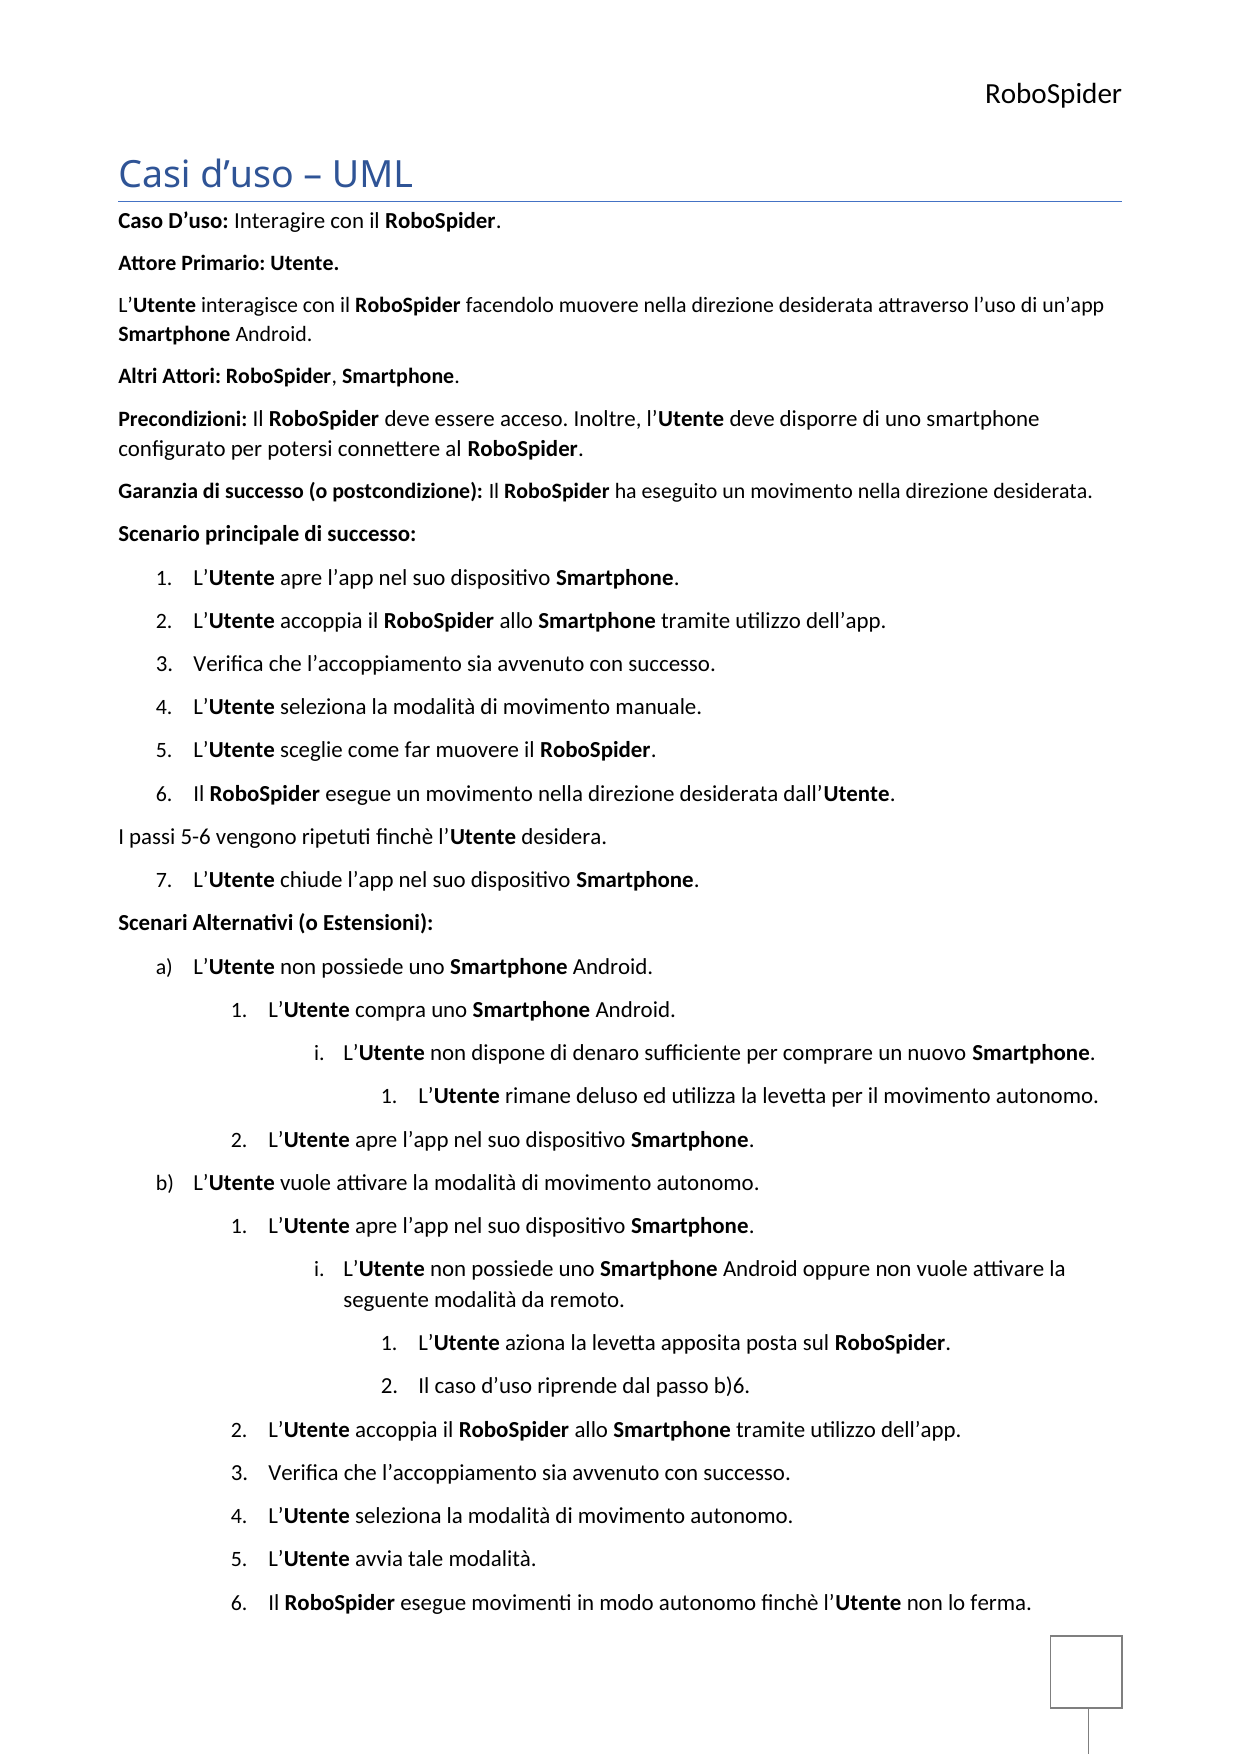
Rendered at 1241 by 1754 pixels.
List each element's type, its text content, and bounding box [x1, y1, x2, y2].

list Il caso d’uso riprende dal passo b)6. [381, 1372, 1122, 1399]
text Caso D’uso: Interagire con il RoboSpider. [118, 206, 1122, 234]
text Precondizioni: Il RoboSpider deve essere acceso. Inoltre, l’Utente deve disporre di uno smartphone configurato per potersi connettere al RoboSpider. [118, 404, 1122, 462]
text Garanzia di successo (o postcondizione): Il RoboSpider ha eseguito un movimento nella direzione desiderata. [118, 478, 1122, 504]
text Scenario principale di successo: [118, 519, 1122, 547]
list Il RoboSpider esegue movimenti in modo autonomo finchè l’Utente non lo ferma. [231, 1588, 1122, 1616]
list L’Utente sceglie come far muovere il RoboSpider. [156, 736, 1122, 764]
list L’Utente seleziona la modalità di movimento autonomo. [231, 1501, 1122, 1529]
text Scenari Alternativi (o Estensioni): [118, 908, 1122, 937]
list L’Utente chiude l’app nel suo dispositivo Smartphone. [156, 865, 1122, 893]
text L’Utente interagisce con il RoboSpider facendolo muovere nella direzione desiderata attraverso l’uso di un’app Smartphone Android. [118, 291, 1122, 347]
list Verifica che l’accoppiamento sia avvenuto con successo. [231, 1458, 1122, 1486]
list L’Utente apre l’app nel suo dispositivo Smartphone. [156, 563, 1122, 591]
text Altri Attori: RoboSpider, Smartphone. [118, 362, 1122, 389]
list L’Utente apre l’app nel suo dispositivo Smartphone. [231, 1211, 1122, 1239]
list L’Utente seleziona la modalità di movimento manuale. [156, 692, 1122, 720]
list Il RoboSpider esegue un movimento nella direzione desiderata dall’Utente. [156, 779, 1122, 807]
list L’Utente vuole attivare la modalità di movimento autonomo. [156, 1168, 1122, 1196]
list L’Utente non possiede uno Smartphone Android oppure non vuole attivare la seguente modalità da remoto. [324, 1254, 1122, 1313]
list L’Utente aziona la levetta apposita posta sul RoboSpider. [381, 1328, 1122, 1356]
list L’Utente apre l’app nel suo dispositivo Smartphone. [231, 1125, 1122, 1153]
list L’Utente rimane deluso ed utilizza la levetta per il movimento autonomo. [381, 1081, 1122, 1109]
text I passi 5-6 vengono ripetuti finchè l’Utente desidera. [118, 822, 1122, 850]
list L’Utente non dispone di denaro sufficiente per comprare un nuovo Smartphone. [324, 1038, 1122, 1066]
text Attore Primario: Utente. [118, 249, 1122, 276]
list L’Utente non possiede uno Smartphone Android. [156, 952, 1122, 980]
subtitle Casi d’uso – UML [118, 148, 1122, 201]
list L’Utente avvia tale modalità. [231, 1544, 1122, 1572]
list L’Utente accoppia il RoboSpider allo Smartphone tramite utilizzo dell’app. [156, 606, 1122, 634]
list Verifica che l’accoppiamento sia avvenuto con successo. [156, 649, 1122, 677]
list L’Utente compra uno Smartphone Android. [231, 995, 1122, 1023]
list L’Utente accoppia il RoboSpider allo Smartphone tramite utilizzo dell’app. [231, 1415, 1122, 1443]
